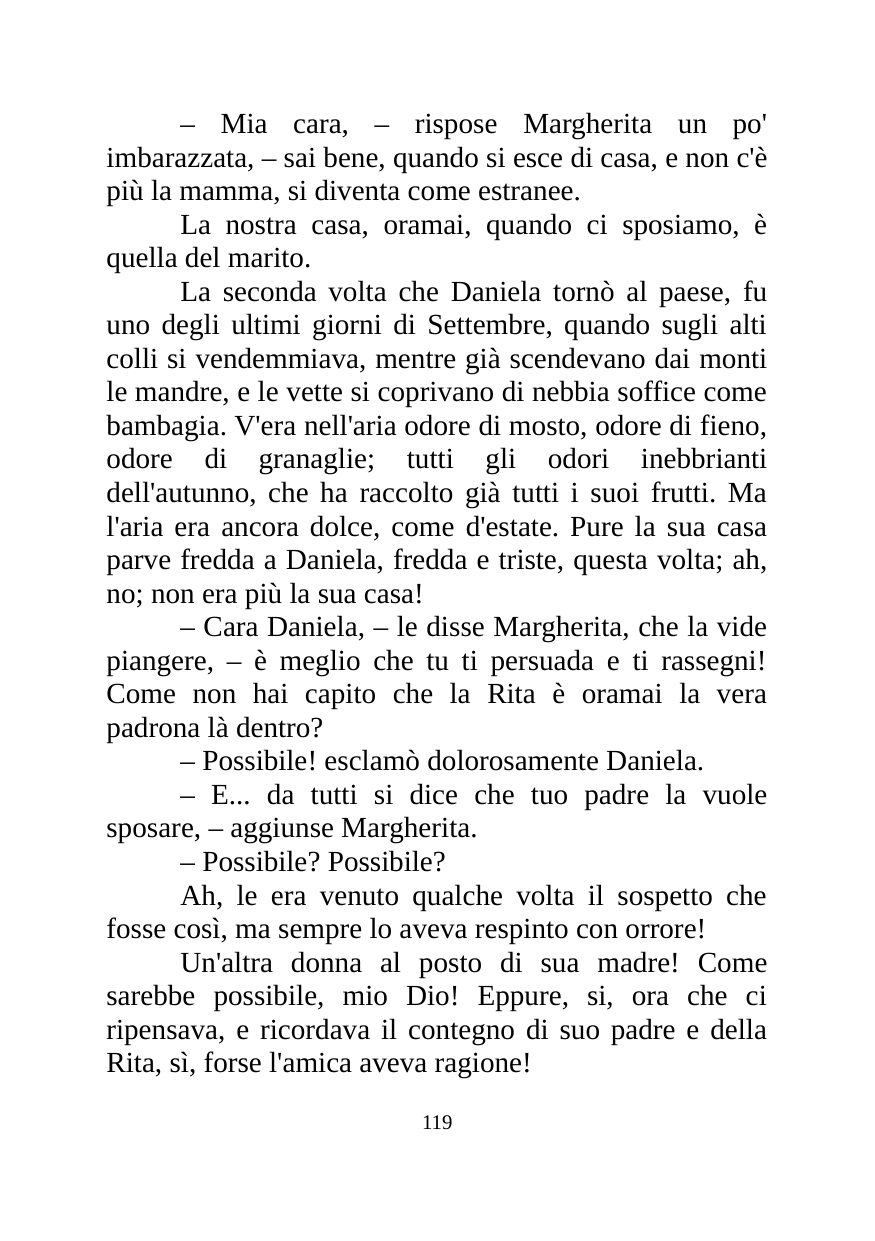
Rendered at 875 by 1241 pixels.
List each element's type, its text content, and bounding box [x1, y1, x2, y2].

text La seconda volta che Daniela tornò al paese, fu uno degli ultimi giorni di Settembre, quando sugli alti colli si vendemmiava, mentre già scendevano dai monti le mandre, e le vette si coprivano di nebbia soffice come bambagia. V'era nell'aria odore di mosto, odore di fieno, odore di granaglie; tutti gli odori inebbrianti dell'autunno, che ha raccolto già tutti i suoi frutti. Ma l'aria era ancora dolce, come d'estate. Pure la sua casa parve fredda a Daniela, fredda e triste, questa volta; ah, no; non era più la sua casa! [106, 274, 768, 609]
text – Mia cara, – rispose Margherita un po' imbarazzata, – sai bene, quando si esce di casa, e non c'è più la mamma, si diventa come estranee. [106, 106, 768, 207]
text Un'altra donna al posto di sua madre! Come sarebbe possibile, mio Dio! Eppure, si, ora che ci ripensava, e ricordava il contegno di suo padre e della Rita, sì, forse l'amica aveva ragione! [106, 945, 768, 1079]
text – Possibile! esclamò dolorosamente Daniela. [106, 743, 768, 777]
text La nostra casa, oramai, quando ci sposiamo, è quella del marito. [106, 207, 768, 274]
text – Possibile? Possibile? [106, 844, 768, 878]
text – E... da tutti si dice che tuo padre la vuole sposare, – aggiunse Margherita. [106, 777, 768, 844]
text – Cara Daniela, – le disse Margherita, che la vide piangere, – è meglio che tu ti persuada e ti rassegni! Come non hai capito che la Rita è oramai la vera padrona là dentro? [106, 609, 768, 743]
text Ah, le era venuto qualche volta il sospetto che fosse così, ma sempre lo aveva respinto con orrore! [106, 878, 768, 945]
